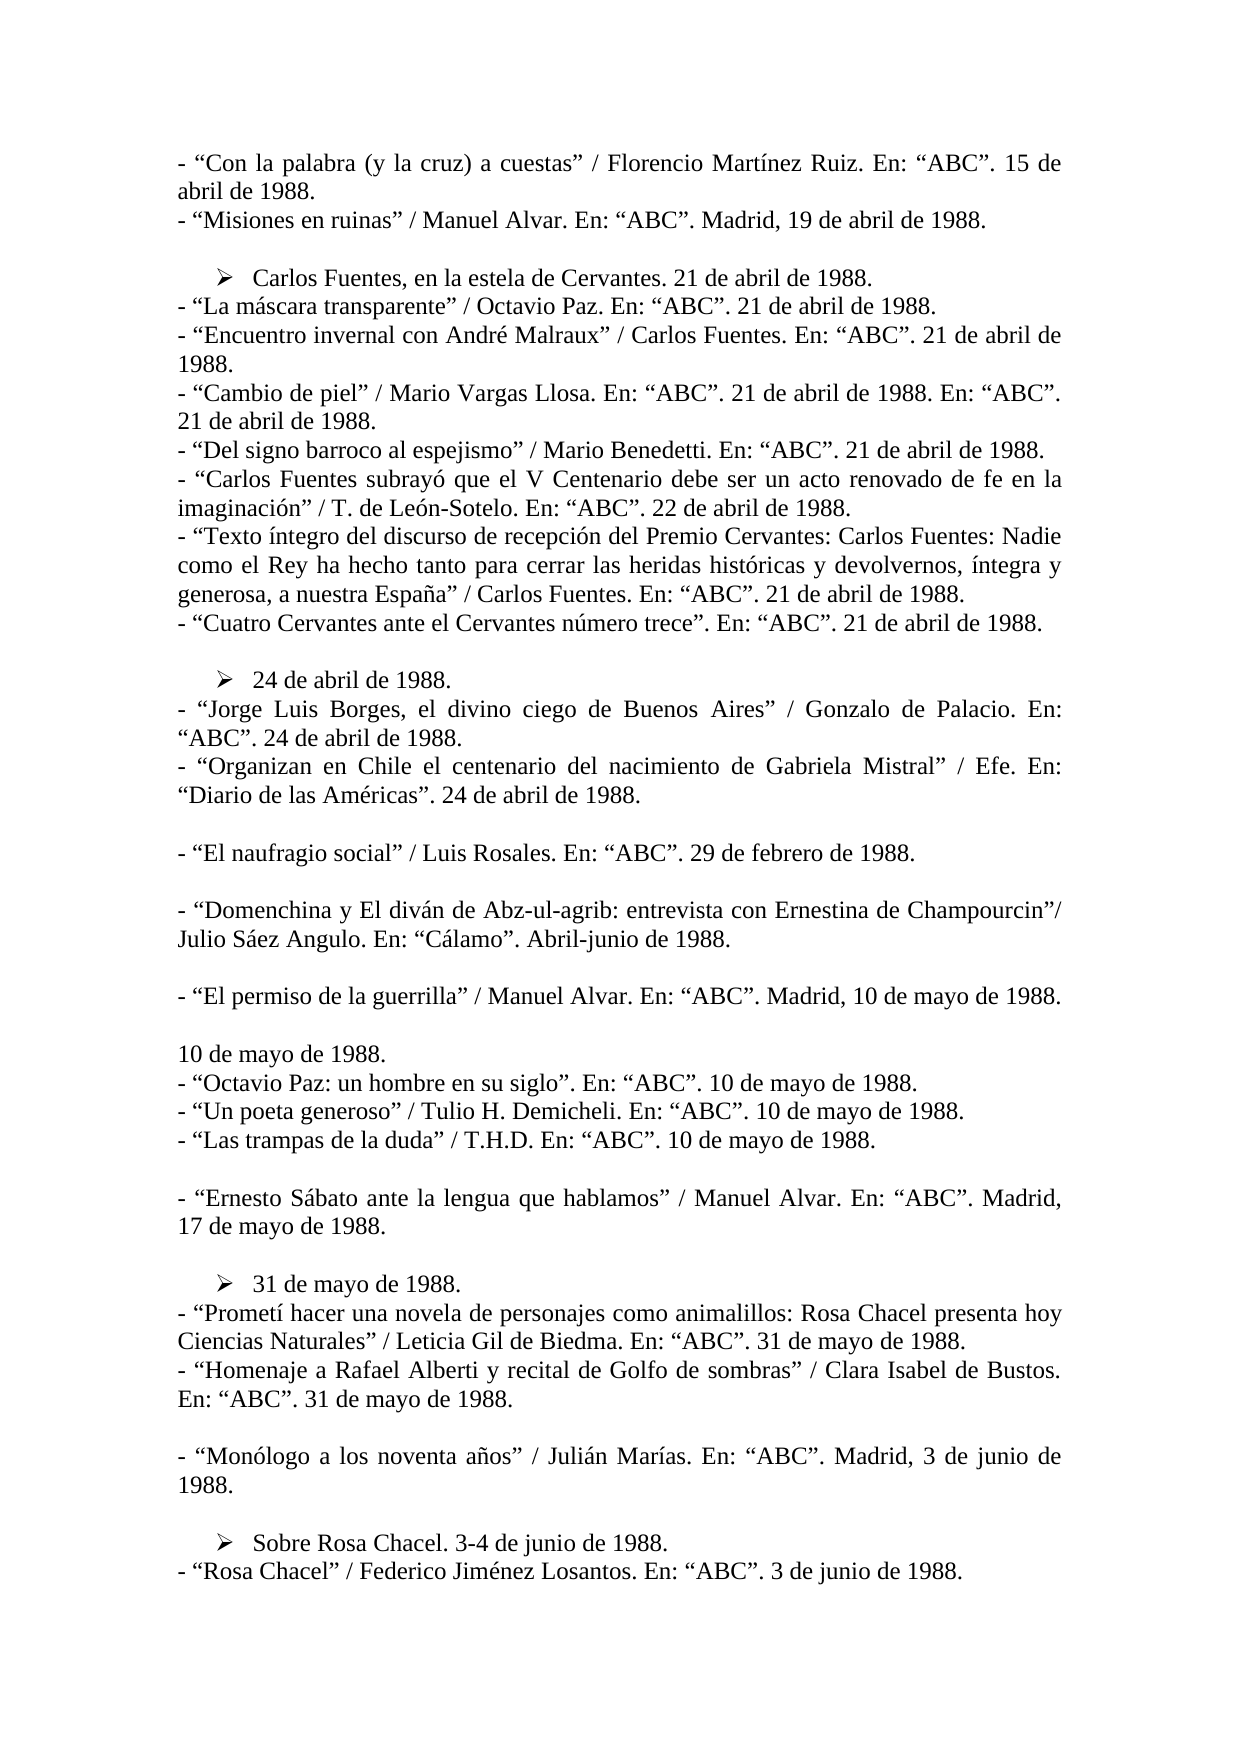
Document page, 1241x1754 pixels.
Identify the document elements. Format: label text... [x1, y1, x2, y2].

text - “Monólogo a los noventa años” / Julián Marías. En: “ABC”. Madrid, 3 de junio de 1988. [177, 1441, 1063, 1499]
list 24 de abril de 1988. [215, 665, 1063, 694]
text - “La máscara transparente” / Octavio Paz. En: “ABC”. 21 de abril de 1988. [177, 291, 1063, 320]
text - “Ernesto Sábato ante la lengua que hablamos” / Manuel Alvar. En: “ABC”. Madrid, 17 de mayo de 1988. [177, 1183, 1063, 1240]
text - “Prometí hacer una novela de personajes como animalillos: Rosa Chacel presenta hoy Ciencias Naturales” / Leticia Gil de Biedma. En: “ABC”. 31 de mayo de 1988. [177, 1298, 1063, 1355]
list Sobre Rosa Chacel. 3-4 de junio de 1988. [215, 1528, 1063, 1556]
text - “Del signo barroco al espejismo” / Mario Benedetti. En: “ABC”. 21 de abril de 1988. [177, 435, 1063, 464]
text - “Misiones en ruinas” / Manuel Alvar. En: “ABC”. Madrid, 19 de abril de 1988. [177, 205, 1063, 234]
list 31 de mayo de 1988. [215, 1269, 1063, 1298]
text - “Rosa Chacel” / Federico Jiménez Losantos. En: “ABC”. 3 de junio de 1988. [177, 1556, 1063, 1585]
text - “Texto íntegro del discurso de recepción del Premio Cervantes: Carlos Fuentes: Nadie como el Rey ha hecho tanto para cerrar las heridas históricas y devolvernos, íntegra y generosa, a nuestra España” / Carlos Fuentes. En: “ABC”. 21 de abril de 1988. [177, 521, 1063, 608]
text - “Cambio de piel” / Mario Vargas Llosa. En: “ABC”. 21 de abril de 1988. En: “ABC”. 21 de abril de 1988. [177, 378, 1063, 435]
list Carlos Fuentes, en la estela de Cervantes. 21 de abril de 1988. [215, 263, 1063, 291]
text - “El naufragio social” / Luis Rosales. En: “ABC”. 29 de febrero de 1988. [177, 838, 1063, 866]
text - “Con la palabra (y la cruz) a cuestas” / Florencio Martínez Ruiz. En: “ABC”. 15 de abril de 1988. [177, 148, 1063, 205]
text 10 de mayo de 1988. [177, 1039, 1063, 1068]
text - “Organizan en Chile el centenario del nacimiento de Gabriela Mistral” / Efe. En: “Diario de las Américas”. 24 de abril de 1988. [177, 751, 1063, 809]
text - “Jorge Luis Borges, el divino ciego de Buenos Aires” / Gonzalo de Palacio. En: “ABC”. 24 de abril de 1988. [177, 694, 1063, 751]
text - “Cuatro Cervantes ante el Cervantes número trece”. En: “ABC”. 21 de abril de 1988. [177, 608, 1063, 636]
text - “Octavio Paz: un hombre en su siglo”. En: “ABC”. 10 de mayo de 1988. [177, 1068, 1063, 1096]
text - “Las trampas de la duda” / T.H.D. En: “ABC”. 10 de mayo de 1988. [177, 1125, 1063, 1154]
text - “El permiso de la guerrilla” / Manuel Alvar. En: “ABC”. Madrid, 10 de mayo de 1988. [177, 981, 1063, 1010]
text - “Encuentro invernal con André Malraux” / Carlos Fuentes. En: “ABC”. 21 de abril de 1988. [177, 320, 1063, 378]
text - “Homenaje a Rafael Alberti y recital de Golfo de sombras” / Clara Isabel de Bustos. En: “ABC”. 31 de mayo de 1988. [177, 1355, 1063, 1413]
text - “Carlos Fuentes subrayó que el V Centenario debe ser un acto renovado de fe en la imaginación” / T. de León-Sotelo. En: “ABC”. 22 de abril de 1988. [177, 464, 1063, 521]
text - “Domenchina y El diván de Abz-ul-agrib: entrevista con Ernestina de Champourcin”/ Julio Sáez Angulo. En: “Cálamo”. Abril-junio de 1988. [177, 895, 1063, 953]
text - “Un poeta generoso” / Tulio H. Demicheli. En: “ABC”. 10 de mayo de 1988. [177, 1096, 1063, 1125]
